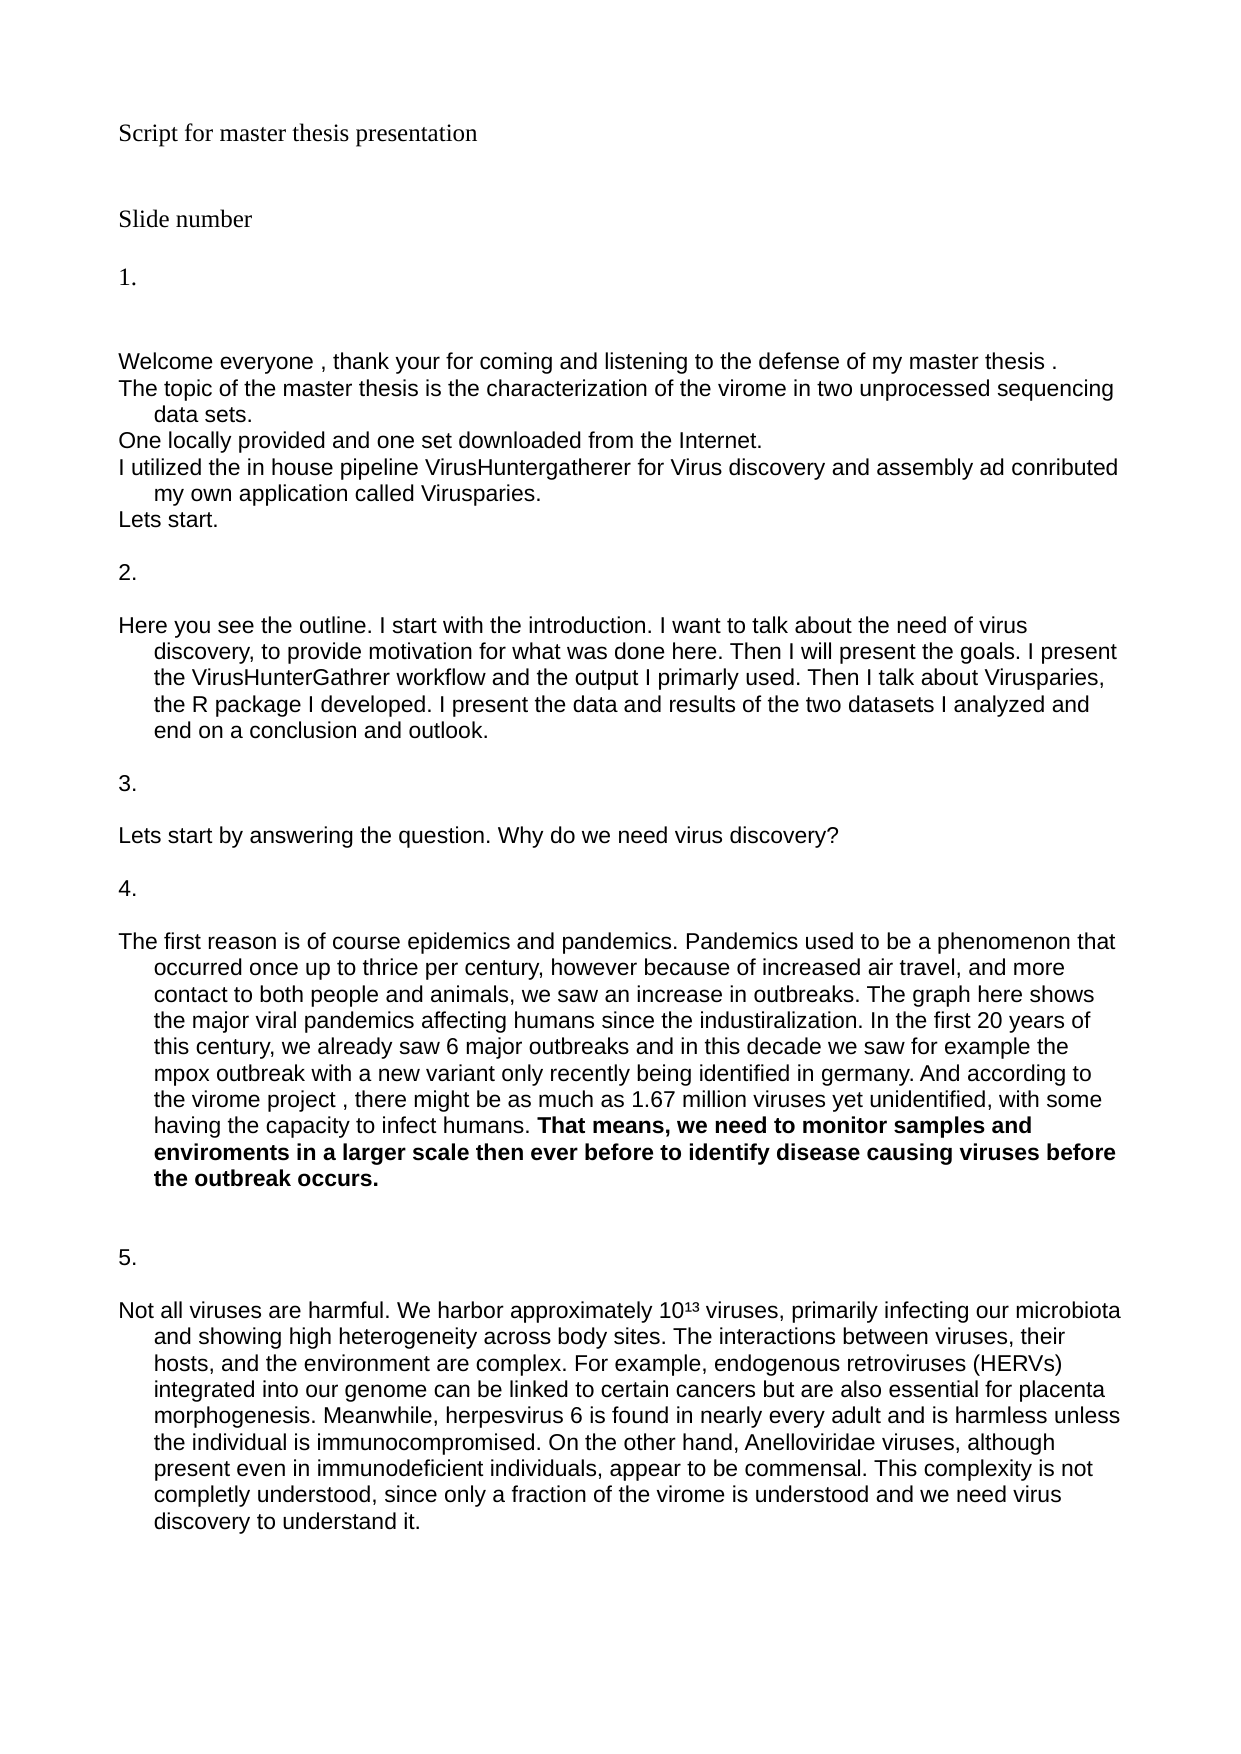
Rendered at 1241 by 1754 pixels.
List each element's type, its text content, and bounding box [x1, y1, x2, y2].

text Lets start. [118, 506, 1122, 533]
text 3. [118, 770, 1122, 796]
text Slide number [118, 204, 1122, 233]
text 5. [118, 1244, 1122, 1271]
text 2. [118, 559, 1122, 585]
text Here you see the outline. I start with the introduction. I want to talk about the need of virus discovery, to provide motivation for what was done here. Then I will present the goals. I present the VirusHunterGathrer workflow and the output I primarly used. Then I talk about Virusparies, the R package I developed. I present the data and results of the two datasets I analyzed and end on a conclusion and outlook. [118, 612, 1122, 743]
text Lets start by answering the question. Why do we need virus discovery? [118, 822, 1122, 849]
text 1. [118, 262, 1122, 291]
text 4. [118, 875, 1122, 902]
text The first reason is of course epidemics and pandemics. Pandemics used to be a phenomenon that occurred once up to thrice per century, however because of increased air travel, and more contact to both people and animals, we saw an increase in outbreaks. The graph here shows the major viral pandemics affecting humans since the industiralization. In the first 20 years of this century, we already saw 6 major outbreaks and in this decade we saw for example the mpox outbreak with a new variant only recently being identified in germany. And according to the virome project , there might be as much as 1.67 million viruses yet unidentified, with some having the capacity to infect humans. That means, we need to monitor samples and enviroments in a larger scale then ever before to identify disease causing viruses before the outbreak occurs. [118, 928, 1122, 1191]
text The topic of the master thesis is the characterization of the virome in two unprocessed sequencing data sets. [118, 374, 1122, 427]
text Welcome everyone , thank your for coming and listening to the defense of my master thesis . [118, 348, 1122, 374]
text Not all viruses are harmful. We harbor approximately 10¹³ viruses, primarily infecting our microbiota and showing high heterogeneity across body sites. The interactions between viruses, their hosts, and the environment are complex. For example, endogenous retroviruses (HERVs) integrated into our genome can be linked to certain cancers but are also essential for placenta morphogenesis. Meanwhile, herpesvirus 6 is found in nearly every adult and is harmless unless the individual is immunocompromised. On the other hand, Anelloviridae viruses, although present even in immunodeficient individuals, appear to be commensal. This complexity is not completly understood, since only a fraction of the virome is understood and we need virus discovery to understand it. [118, 1297, 1122, 1534]
text I utilized the in house pipeline VirusHuntergatherer for Virus discovery and assembly ad conributed my own application called Virusparies. [118, 453, 1122, 506]
text One locally provided and one set downloaded from the Internet. [118, 427, 1122, 453]
text Script for master thesis presentation [118, 118, 1122, 147]
